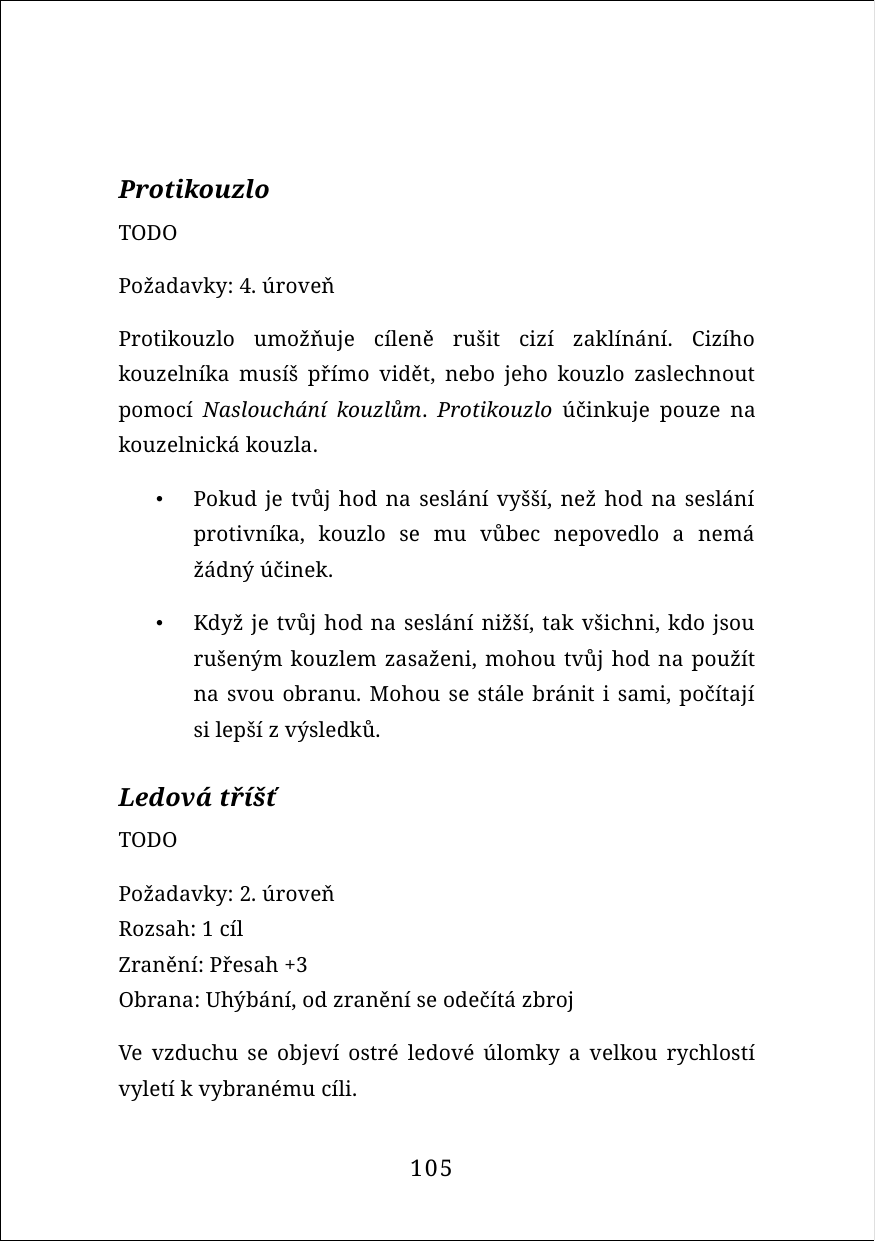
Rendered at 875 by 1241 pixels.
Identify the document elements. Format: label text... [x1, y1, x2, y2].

text TODO [118, 826, 756, 854]
subtitle Protikouzlo [118, 172, 756, 206]
list Pokud je tvůj hod na seslání vyšší, než hod na seslání protivníka, kouzlo se mu vůbec nepovedlo a nemá žádný účinek. [156, 484, 756, 583]
text Ve vzduchu se objeví ostré ledové úlomky a velkou rychlostí vyletí k vybranému cíli. [118, 1038, 756, 1102]
text Požadavky: 4. úroveň [118, 271, 756, 299]
subtitle Ledová tříšť [118, 780, 756, 814]
list Když je tvůj hod na seslání nižší, tak všichni, kdo jsou rušeným kouzlem zasaženi, mohou tvůj hod na použít na svou obranu. Mohou se stále bránit i sami, počítají si lepší z výsledků. [156, 608, 756, 743]
text Protikouzlo umožňuje cíleně rušit cizí zaklínání. Cizího kouzelníka musíš přímo vidět, nebo jeho kouzlo zaslechnout pomocí Naslouchání kouzlům. Protikouzlo účinkuje pouze na kouzelnická kouzla. [118, 324, 756, 459]
text Požadavky: 2. úroveň Rozsah: 1 cíl Zranění: Přesah +3 Obrana: Uhýbání, od zranění se odečítá zbroj [118, 879, 756, 1014]
text TODO [118, 218, 756, 246]
